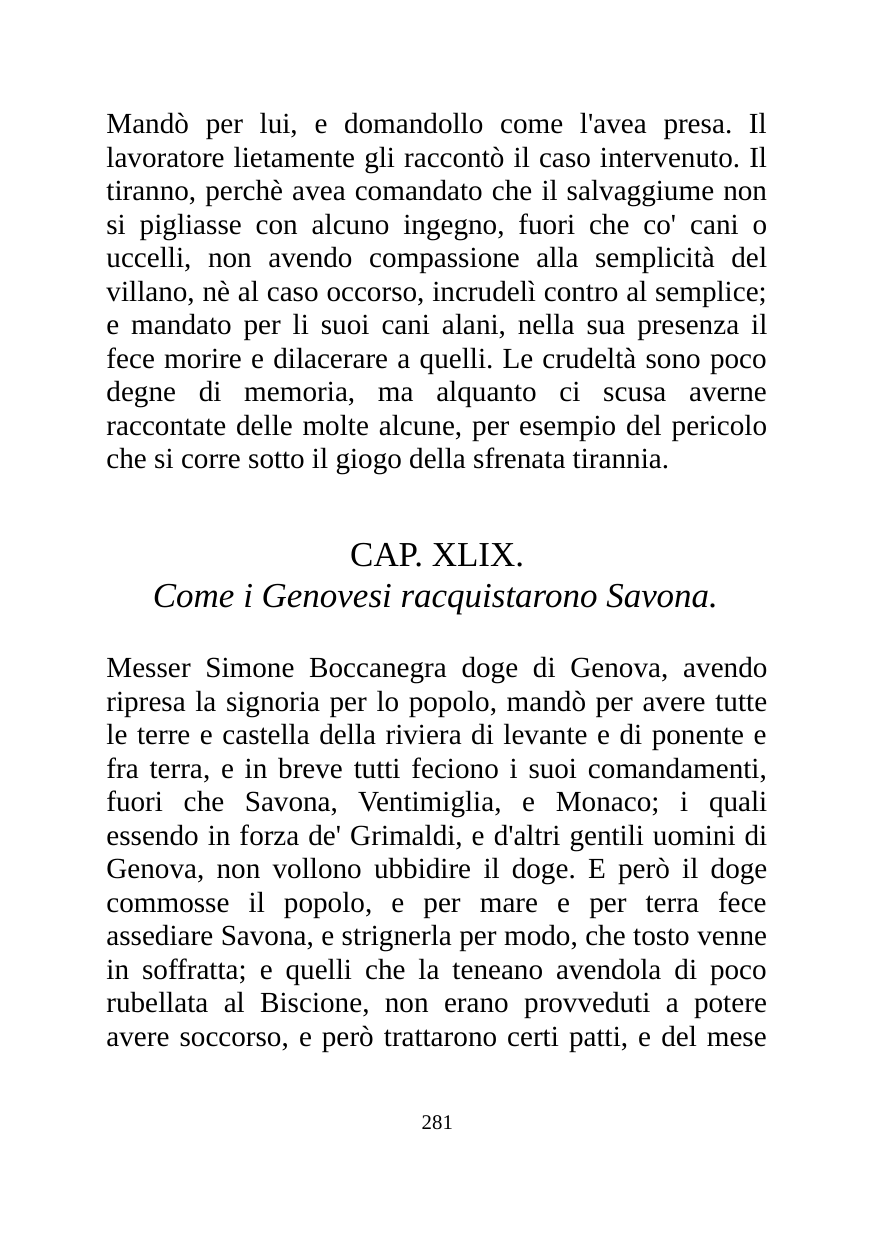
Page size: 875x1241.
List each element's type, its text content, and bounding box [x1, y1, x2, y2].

subtitle CAP. XLIX. Come i Genovesi racquistarono Savona. [106, 534, 768, 615]
text Mandò per lui, e domandollo come l'avea presa. Il lavoratore lietamente gli raccontò il caso intervenuto. Il tiranno, perchè avea comandato che il salvaggiume non si pigliasse con alcuno ingegno, fuori che co' cani o uccelli, non avendo compassione alla semplicità del villano, nè al caso occorso, incrudelì contro al semplice; e mandato per li suoi cani alani, nella sua presenza il fece morire e dilacerare a quelli. Le crudeltà sono poco degne di memoria, ma alquanto ci scusa averne raccontate delle molte alcune, per esempio del pericolo che si corre sotto il giogo della sfrenata tirannia. [106, 106, 768, 475]
text Messer Simone Boccanegra doge di Genova, avendo ripresa la signoria per lo popolo, mandò per avere tutte le terre e castella della riviera di levante e di ponente e fra terra, e in breve tutti feciono i suoi comandamenti, fuori che Savona, Ventimiglia, e Monaco; i quali essendo in forza de' Grimaldi, e d'altri gentili uomini di Genova, non vollono ubbidire il doge. E però il doge commosse il popolo, e per mare e per terra fece assediare Savona, e strignerla per modo, che tosto venne in soffratta; e quelli che la teneano avendola di poco rubellata al Biscione, non erano provveduti a potere avere soccorso, e però trattarono certi patti, e del mese [106, 650, 768, 1053]
